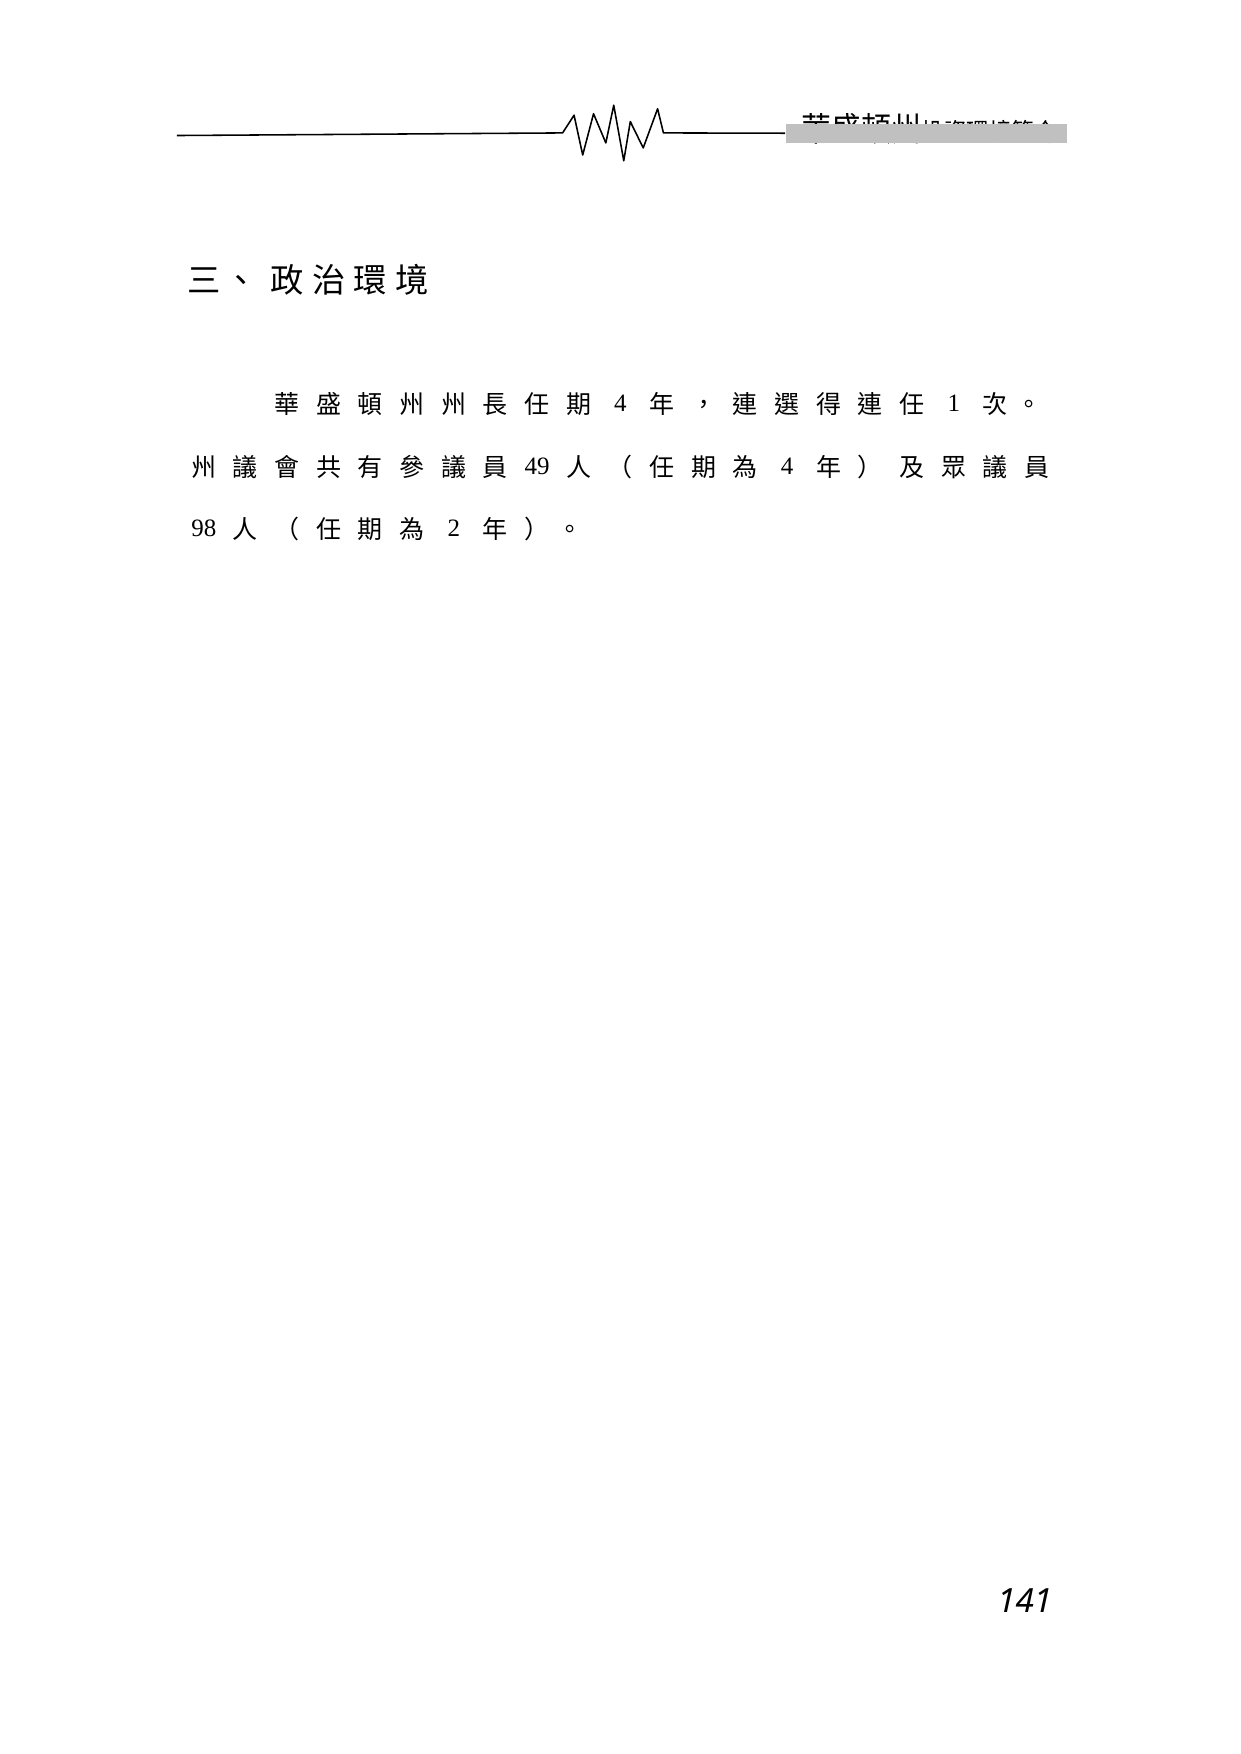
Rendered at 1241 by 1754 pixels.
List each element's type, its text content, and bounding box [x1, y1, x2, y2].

text 華盛頓州州長任期4年，連選得連任1次。州議會共有參議員49人（任期為4年）及眾議員98人（任期為2年）。 [183, 361, 1058, 549]
text 三、政治環境 [183, 236, 1058, 299]
